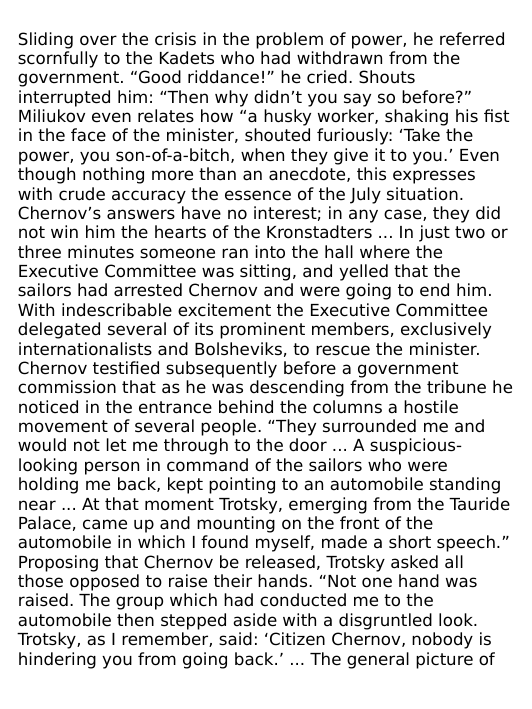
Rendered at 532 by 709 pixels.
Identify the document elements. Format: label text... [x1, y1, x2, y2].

text Sliding over the crisis in the problem of power, he referred scornfully to the Kadets who had withdrawn from the government. “Good riddance!” he cried. Shouts interrupted him: “Then why didn’t you say so before?” Miliukov even relates how “a husky worker, shaking his fist in the face of the minister, shouted furiously: ‘Take the power, you son-of-a-bitch, when they give it to you.’ Even though nothing more than an anecdote, this expresses with crude accuracy the essence of the July situation. Chernov’s answers have no interest; in any case, they did not win him the hearts of the Kronstadters ... In just two or three minutes someone ran into the hall where the Executive Committee was sitting, and yelled that the sailors had arrested Chernov and were going to end him. With indescribable excitement the Executive Committee delegated several of its prominent members, exclusively internationalists and Bolsheviks, to rescue the minister. Chernov testified subsequently before a government commission that as he was descending from the tribune he noticed in the entrance behind the columns a hostile movement of several people. “They surrounded me and would not let me through to the door ... A suspicious-looking person in command of the sailors who were holding me back, kept pointing to an automobile standing near ... At that moment Trotsky, emerging from the Tauride Palace, came up and mounting on the front of the automobile in which I found myself, made a short speech.” Proposing that Chernov be released, Trotsky asked all those opposed to raise their hands. “Not one hand was raised. The group which had conducted me to the automobile then stepped aside with a disgruntled look. Trotsky, as I remember, said: ‘Citizen Chernov, nobody is hindering you from going back.’ ... The general picture of [18, 29, 514, 669]
